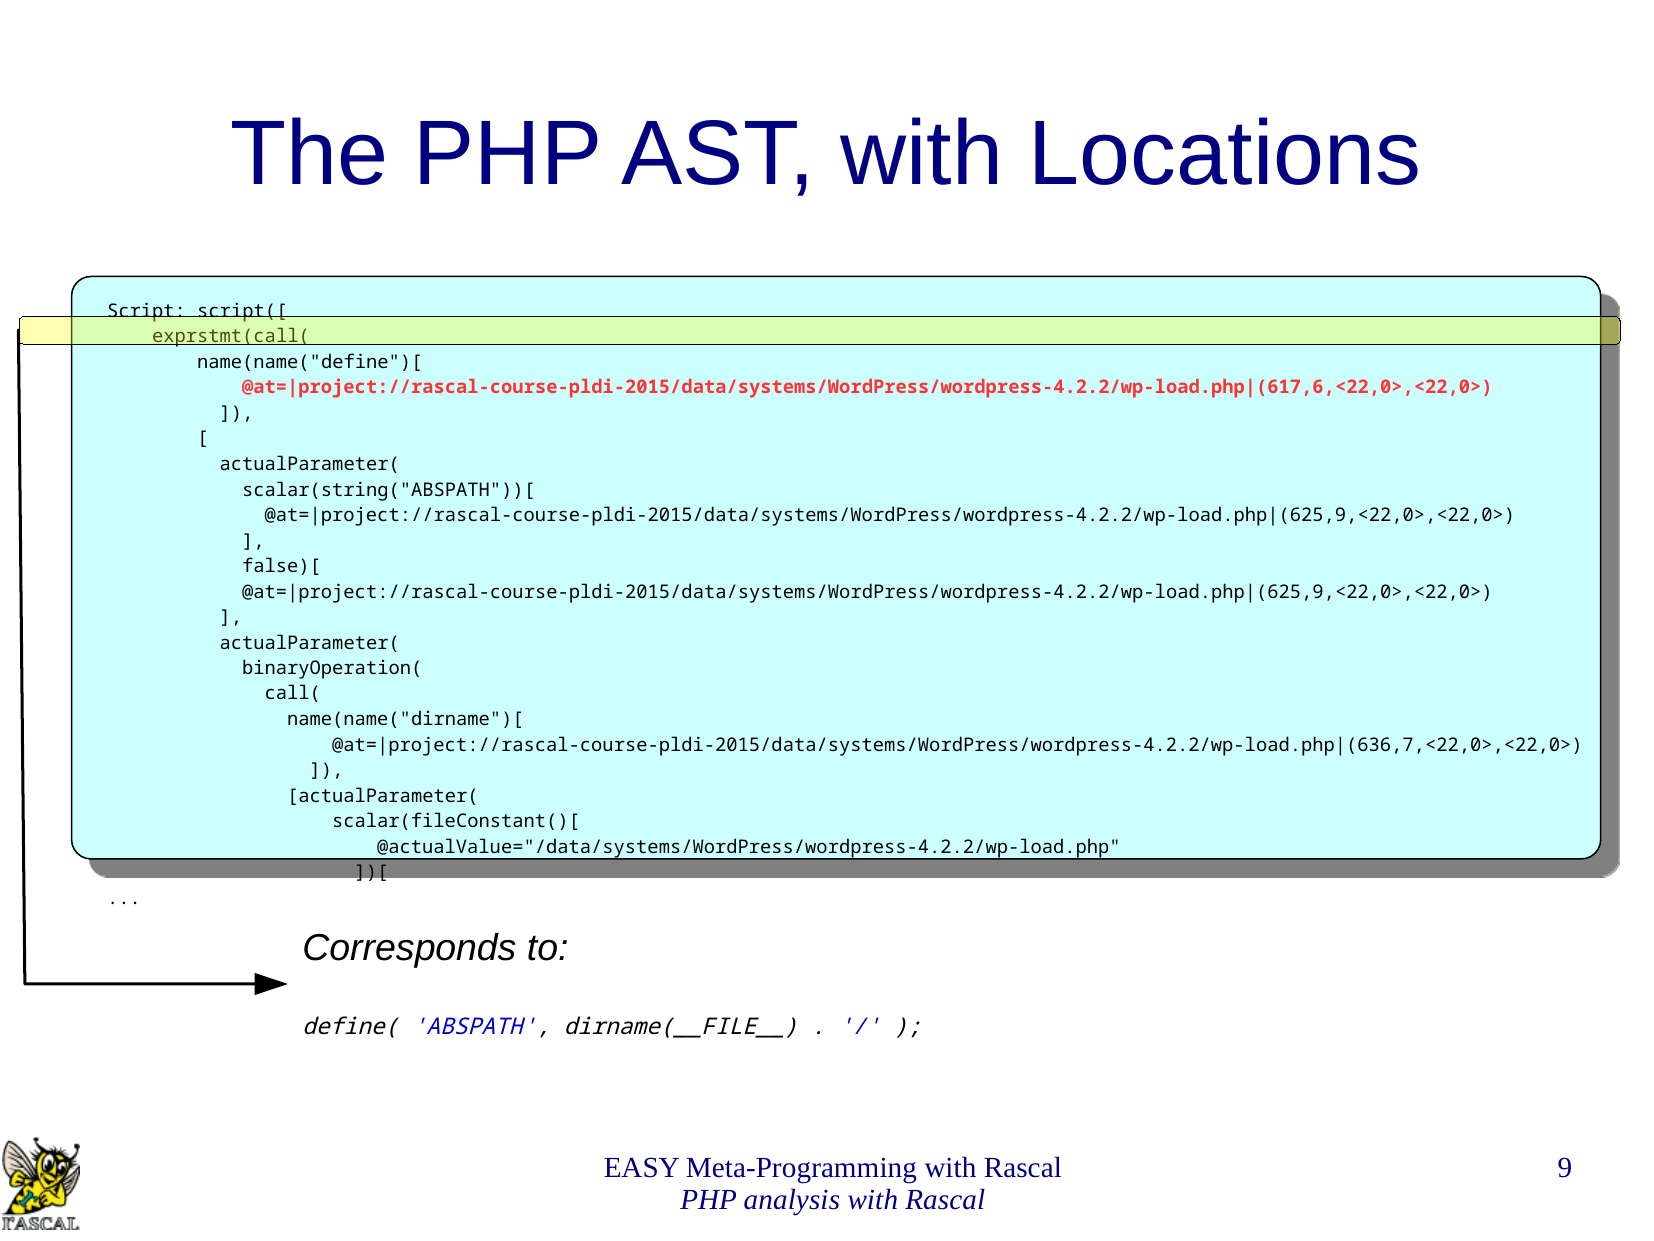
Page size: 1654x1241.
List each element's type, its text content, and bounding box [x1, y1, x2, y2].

title The PHP AST, with Locations [82, 49, 1571, 257]
picture [1, 1137, 80, 1230]
text_box Script: script([ exprstmt(call( name(name("define")[ @at=|project://rascal-course-pldi-2015/data/systems/WordPress/wordpress-4.2.2/wp-load.php|(617,6,<22,0>,<22,0>) ]), [ actualParameter( scalar(string("ABSPATH"))[ @at=|project://rascal-course-pldi-2015/data/systems/WordPress/wordpress-4.2.2/wp-load.php|(625,9,<22,0>,<22,0>) ], false)[ @at=|project://rascal-course-pldi-2015/data/systems/WordPress/wordpress-4.2.2/wp-load.php|(625,9,<22,0>,<22,0>) ], actualParameter( binaryOperation( call( name(name("dirname")[ @at=|project://rascal-course-pldi-2015/data/systems/WordPress/wordpress-4.2.2/wp-load.php|(636,7,<22,0>,<22,0>) ]), [actualParameter( scalar(fileConstant()[ @actualValue="/data/systems/WordPress/wordpress-4.2.2/wp-load.php" ])[ ... [92, 290, 1654, 1241]
text_box Corresponds to: define( 'ABSPATH', dirname(__FILE__) . '/' ); [287, 918, 1245, 1046]
text_box [19, 276, 1621, 859]
